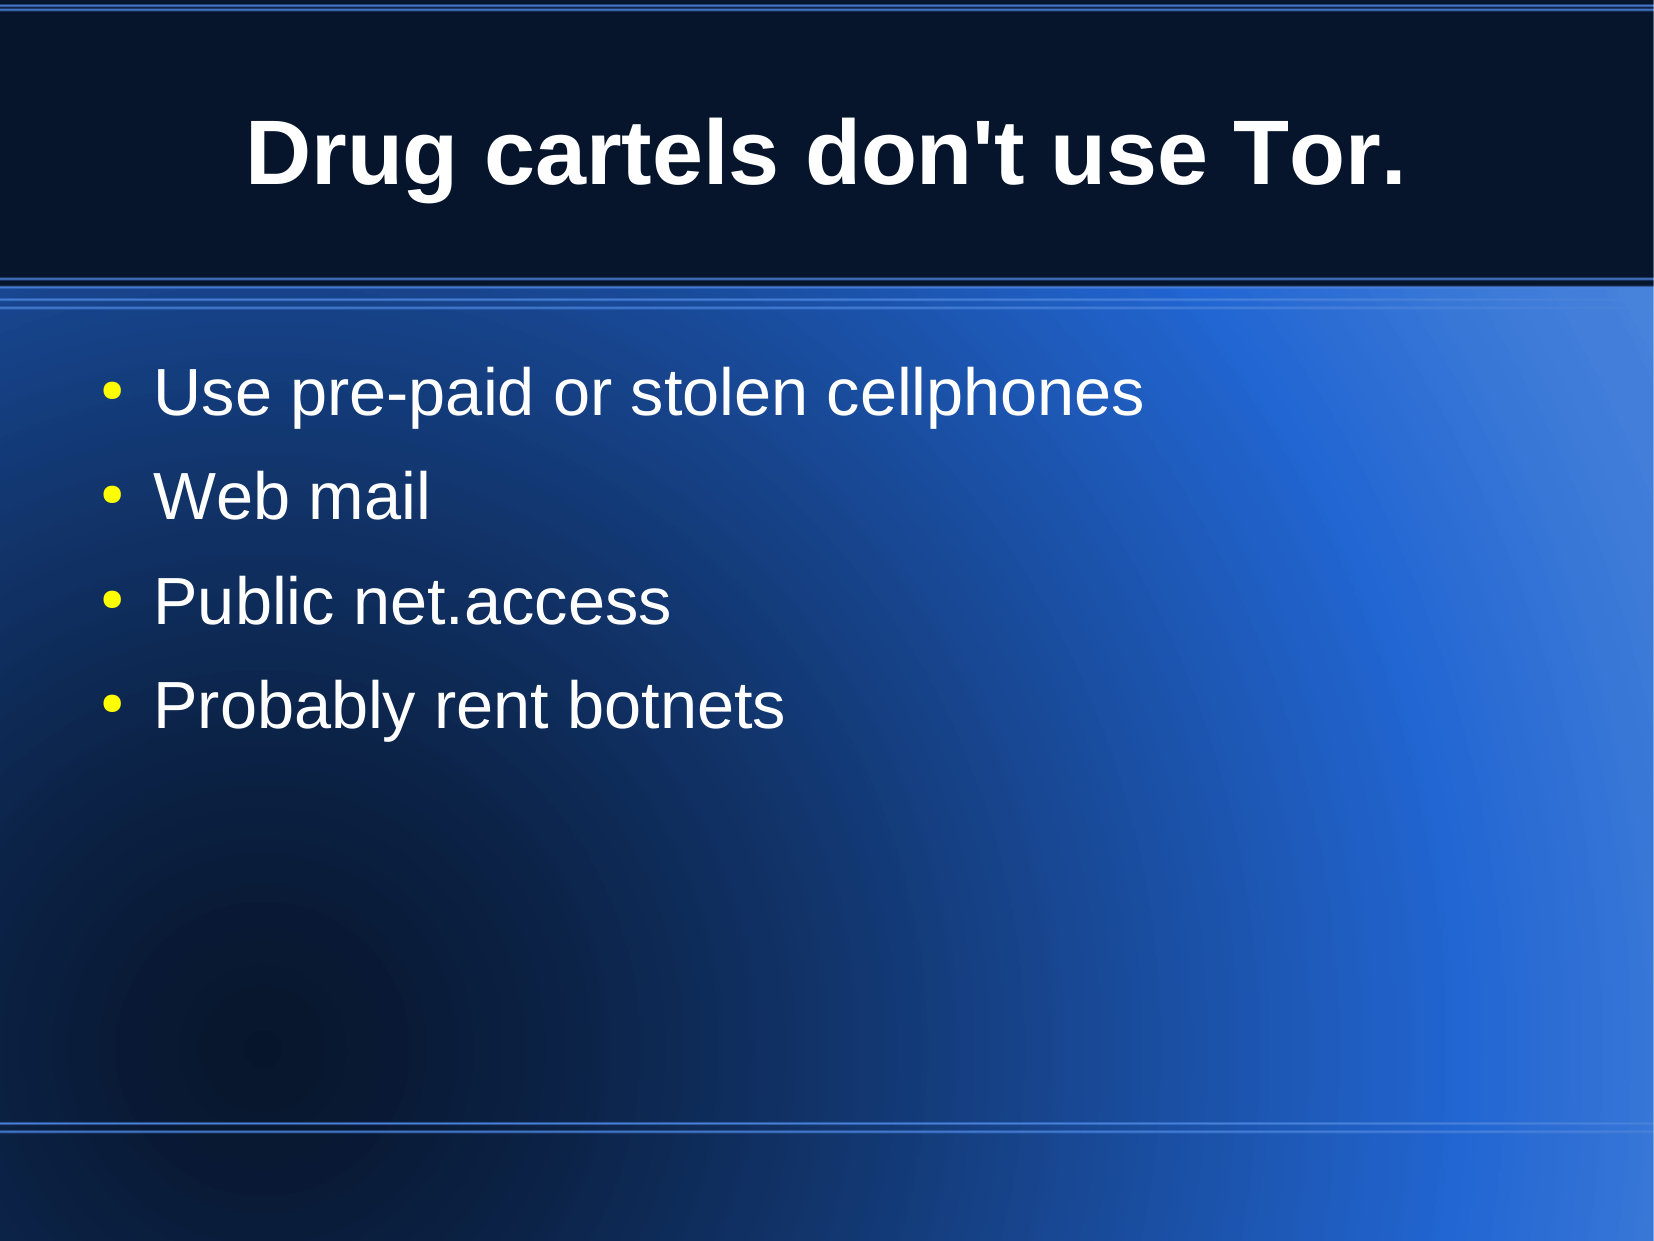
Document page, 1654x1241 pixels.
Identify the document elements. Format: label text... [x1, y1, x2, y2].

list Use pre-paid or stolen cellphones Web mail Public net.access Probably rent botnets [82, 355, 1571, 1043]
title Drug cartels don't use Tor. [82, 56, 1571, 250]
picture [0, 0, 1654, 1241]
